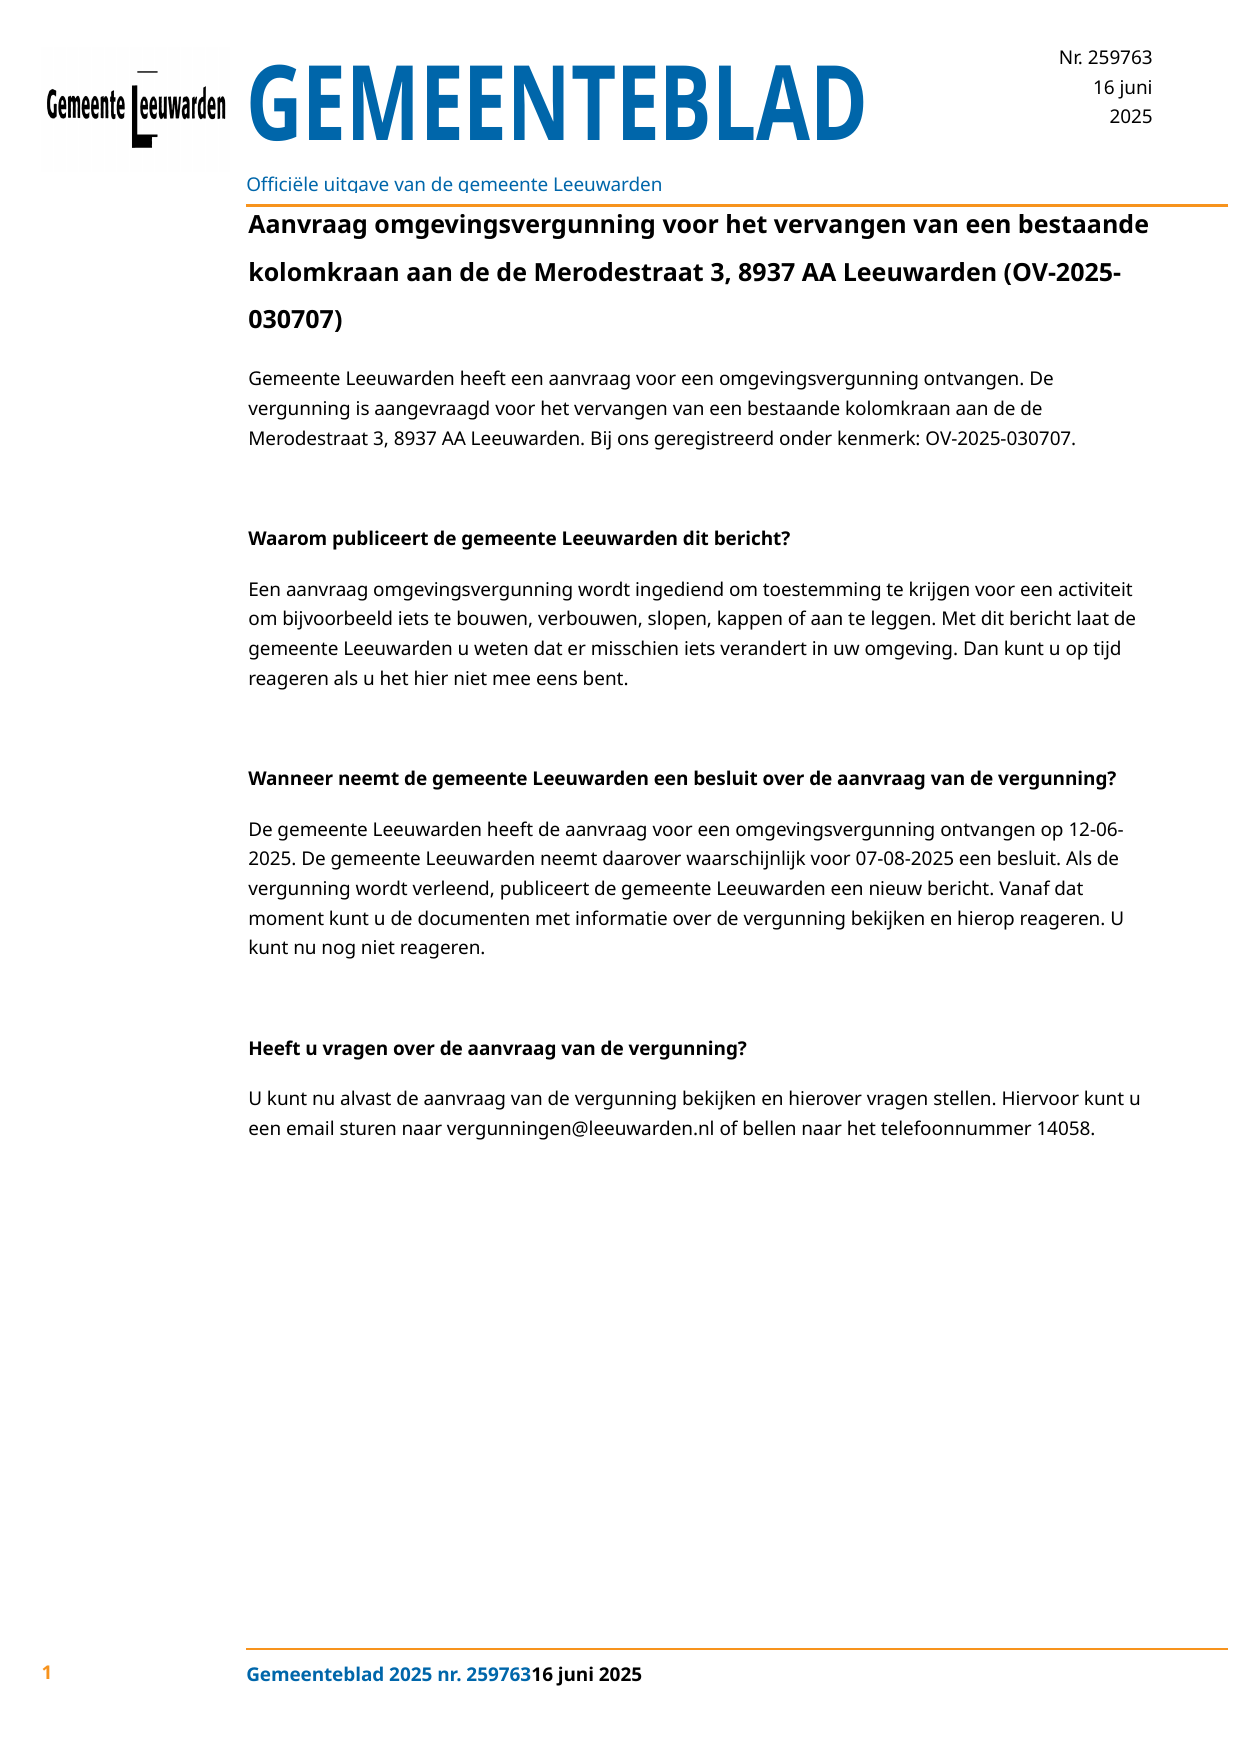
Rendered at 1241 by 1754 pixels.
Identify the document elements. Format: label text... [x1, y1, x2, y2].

picture [41, 47, 231, 172]
text Gemeente Leeuwarden heeft een aanvraag voor een omgevingsvergunning ontvangen. De vergunning is aangevraagd voor het vervangen van een bestaande kolomkraan aan de de Merodestraat 3, 8937 AA Leeuwarden. Bij ons geregistreerd onder kenmerk: OV-2025-030707. [248, 366, 1152, 450]
text U kunt nu alvast de aanvraag van de vergunning bekijken en hierover vragen stellen. Hiervoor kunt u een email sturen naar vergunningen@leeuwarden.nl of bellen naar het telefoonnummer 14058. [248, 1086, 1152, 1141]
text Een aanvraag omgevingsvergunning wordt ingediend om toestemming te krijgen voor een activiteit om bijvoorbeeld iets te bouwen, verbouwen, slopen, kappen of aan te leggen. Met dit bericht laat de gemeente Leeuwarden u weten dat er misschien iets verandert in uw omgeving. Dan kunt u op tijd reageren als u het hier niet mee eens bent. [248, 576, 1152, 690]
text Waarom publiceert de gemeente Leeuwarden dit bericht? [248, 526, 1152, 551]
text Wanneer neemt de gemeente Leeuwarden een besluit over de aanvraag van de vergunning? [248, 766, 1152, 791]
text Heeft u vragen over de aanvraag van de vergunning? [248, 1035, 1152, 1061]
text Aanvraag omgevingsvergunning voor het vervangen van een bestaande kolomkraan aan de de Merodestraat 3, 8937 AA Leeuwarden (OV-2025-030707) [248, 207, 1152, 336]
text De gemeente Leeuwarden heeft de aanvraag voor een omgevingsvergunning ontvangen op 12-06-2025. De gemeente Leeuwarden neemt daarover waarschijnlijk voor 07-08-2025 een besluit. Als de vergunning wordt verleend, publiceert de gemeente Leeuwarden een nieuw bericht. Vanaf dat moment kunt u de documenten met informatie over de vergunning bekijken en hierop reageren. U kunt nu nog niet reageren. [248, 816, 1152, 960]
